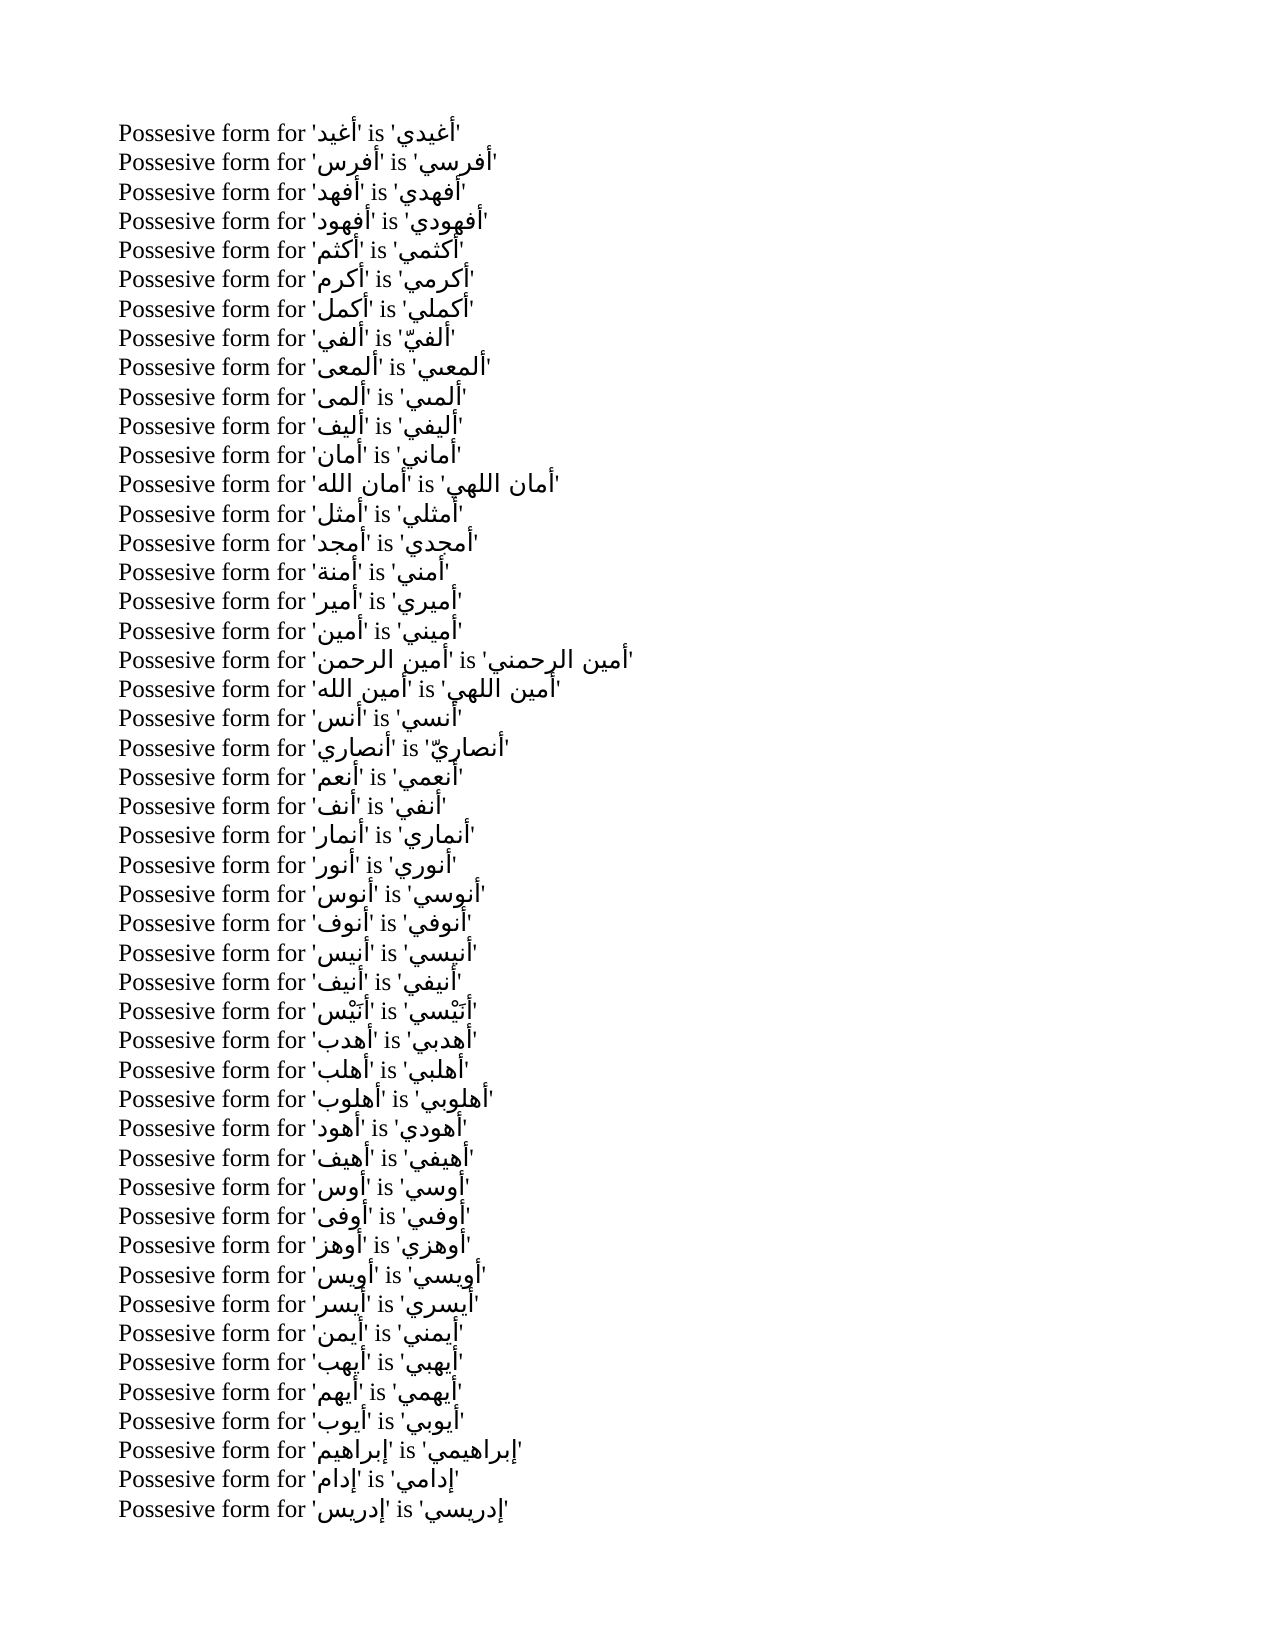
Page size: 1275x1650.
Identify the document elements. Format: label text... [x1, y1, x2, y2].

text Possesive form for 'أنوس' is 'أنوسي' [118, 879, 1157, 908]
text Possesive form for 'أفرس' is 'أفرسي' [118, 147, 1157, 177]
text Possesive form for 'أمير' is 'أميري' [118, 586, 1157, 616]
text Possesive form for 'أيسر' is 'أيسري' [118, 1289, 1157, 1318]
text Possesive form for 'أوفى' is 'أوفىي' [118, 1201, 1157, 1230]
text Possesive form for 'أمان الله' is 'أمان اللهي' [118, 469, 1157, 499]
text Possesive form for 'أيمن' is 'أيمني' [118, 1318, 1157, 1347]
text Possesive form for 'أنس' is 'أنسي' [118, 703, 1157, 733]
text Possesive form for 'ألفي' is 'ألفيّ' [118, 323, 1157, 352]
text Possesive form for 'أليف' is 'أليفي' [118, 411, 1157, 440]
text Possesive form for 'أيهم' is 'أيهمي' [118, 1377, 1157, 1406]
text Possesive form for 'أهود' is 'أهودي' [118, 1113, 1157, 1143]
text Possesive form for 'أنعم' is 'أنعمي' [118, 762, 1157, 791]
text Possesive form for 'إبراهيم' is 'إبراهيمي' [118, 1435, 1157, 1464]
text Possesive form for 'أمين الله' is 'أمين اللهي' [118, 674, 1157, 703]
text Possesive form for 'أنصاري' is 'أنصاريّ' [118, 733, 1157, 762]
text Possesive form for 'أمنة' is 'أمني' [118, 557, 1157, 586]
text Possesive form for 'أمين' is 'أميني' [118, 616, 1157, 645]
text Possesive form for 'أهلوب' is 'أهلوبي' [118, 1084, 1157, 1113]
text Possesive form for 'أكرم' is 'أكرمي' [118, 264, 1157, 294]
text Possesive form for 'أهيف' is 'أهيفي' [118, 1143, 1157, 1172]
text Possesive form for 'أمان' is 'أماني' [118, 440, 1157, 469]
text Possesive form for 'أيهب' is 'أيهبي' [118, 1347, 1157, 1377]
text Possesive form for 'أمجد' is 'أمجدي' [118, 528, 1157, 557]
text Possesive form for 'أمين الرحمن' is 'أمين الرحمني' [118, 645, 1157, 674]
text Possesive form for 'أهلب' is 'أهلبي' [118, 1055, 1157, 1084]
text Possesive form for 'أويس' is 'أويسي' [118, 1260, 1157, 1289]
text Possesive form for 'أنمار' is 'أنماري' [118, 821, 1157, 850]
text Possesive form for 'أكثم' is 'أكثمي' [118, 235, 1157, 264]
text Possesive form for 'أنَيْس' is 'أنَيْسي' [118, 996, 1157, 1026]
text Possesive form for 'أنوف' is 'أنوفي' [118, 908, 1157, 938]
text Possesive form for 'أنف' is 'أنفي' [118, 791, 1157, 821]
text Possesive form for 'أنيس' is 'أنيسي' [118, 938, 1157, 967]
text Possesive form for 'أيوب' is 'أيوبي' [118, 1406, 1157, 1435]
text Possesive form for 'أنور' is 'أنوري' [118, 850, 1157, 879]
text Possesive form for 'أمثل' is 'أمثلي' [118, 499, 1157, 528]
text Possesive form for 'أفهود' is 'أفهودي' [118, 206, 1157, 235]
text Possesive form for 'أنيف' is 'أنيفي' [118, 967, 1157, 996]
text Possesive form for 'أوس' is 'أوسي' [118, 1172, 1157, 1201]
text Possesive form for 'أوهز' is 'أوهزي' [118, 1230, 1157, 1260]
text Possesive form for 'ألمى' is 'ألمىي' [118, 382, 1157, 411]
text Possesive form for 'ألمعى' is 'ألمعىي' [118, 352, 1157, 382]
text Possesive form for 'إدام' is 'إدامي' [118, 1464, 1157, 1494]
text Possesive form for 'أهدب' is 'أهدبي' [118, 1026, 1157, 1055]
text Possesive form for 'أغيد' is 'أغيدي' [118, 118, 1157, 147]
text Possesive form for 'أكمل' is 'أكملي' [118, 294, 1157, 323]
text Possesive form for 'أفهد' is 'أفهدي' [118, 177, 1157, 206]
text Possesive form for 'إدريس' is 'إدريسي' [118, 1494, 1157, 1523]
